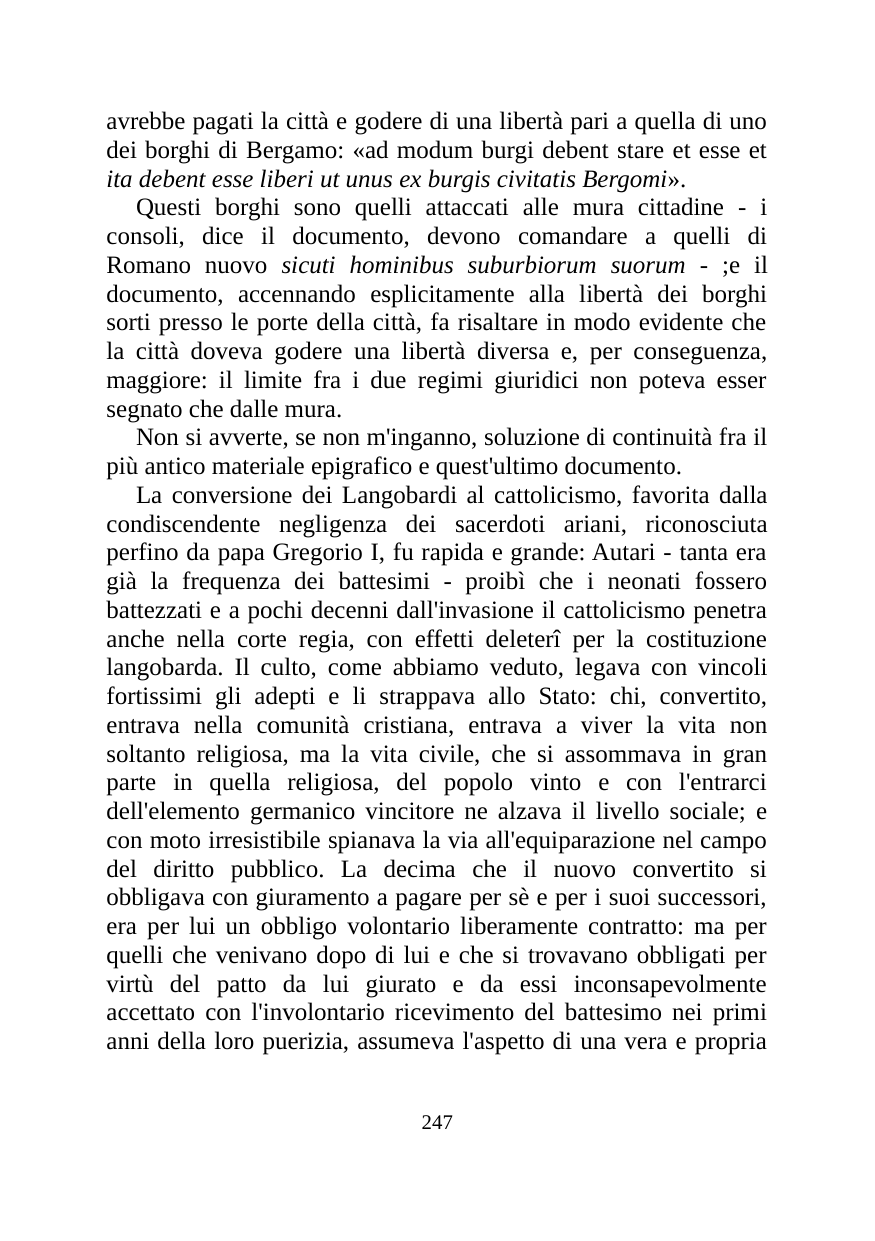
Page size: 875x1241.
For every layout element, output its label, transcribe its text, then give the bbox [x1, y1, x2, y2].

text Non si avverte, se non m'inganno, soluzione di continuità fra il più antico materiale epigrafico e quest'ultimo documento. [106, 422, 768, 480]
text La conversione dei Langobardi al cattolicismo, favorita dalla condiscendente negligenza dei sacerdoti ariani, riconosciuta perfino da papa Gregorio I, fu rapida e grande: Autari - tanta era già la frequenza dei battesimi - proibì che i neonati fossero battezzati e a pochi decenni dall'invasione il cattolicismo penetra anche nella corte regia, con effetti deleterî per la costituzione langobarda. Il culto, come abbiamo veduto, legava con vincoli fortissimi gli adepti e li strappava allo Stato: chi, convertito, entrava nella comunità cristiana, entrava a viver la vita non soltanto religiosa, ma la vita civile, che si assommava in gran parte in quella religiosa, del popolo vinto e con l'entrarci dell'elemento germanico vincitore ne alzava il livello sociale; e con moto irresistibile spianava la via all'equiparazione nel campo del diritto pubblico. La decima che il nuovo convertito si obbligava con giuramento a pagare per sè e per i suoi successori, era per lui un obbligo volontario liberamente contratto: ma per quelli che venivano dopo di lui e che si trovavano obbligati per virtù del patto da lui giurato e da essi inconsapevolmente accettato con l'involontario ricevimento del battesimo nei primi anni della loro puerizia, assumeva l'aspetto di una vera e propria [106, 480, 768, 1055]
text Questi borghi sono quelli attaccati alle mura cittadine - i consoli, dice il documento, devono comandare a quelli di Romano nuovo sicuti hominibus suburbiorum suorum - ;e il documento, accennando esplicitamente alla libertà dei borghi sorti presso le porte della città, fa risaltare in modo evidente che la città doveva godere una libertà diversa e, per conseguenza, maggiore: il limite fra i due regimi giuridici non poteva esser segnato che dalle mura. [106, 192, 768, 422]
text avrebbe pagati la città e godere di una libertà pari a quella di uno dei borghi di Bergamo: «ad modum burgi debent stare et esse et ita debent esse liberi ut unus ex burgis civitatis Bergomi». [106, 106, 768, 192]
